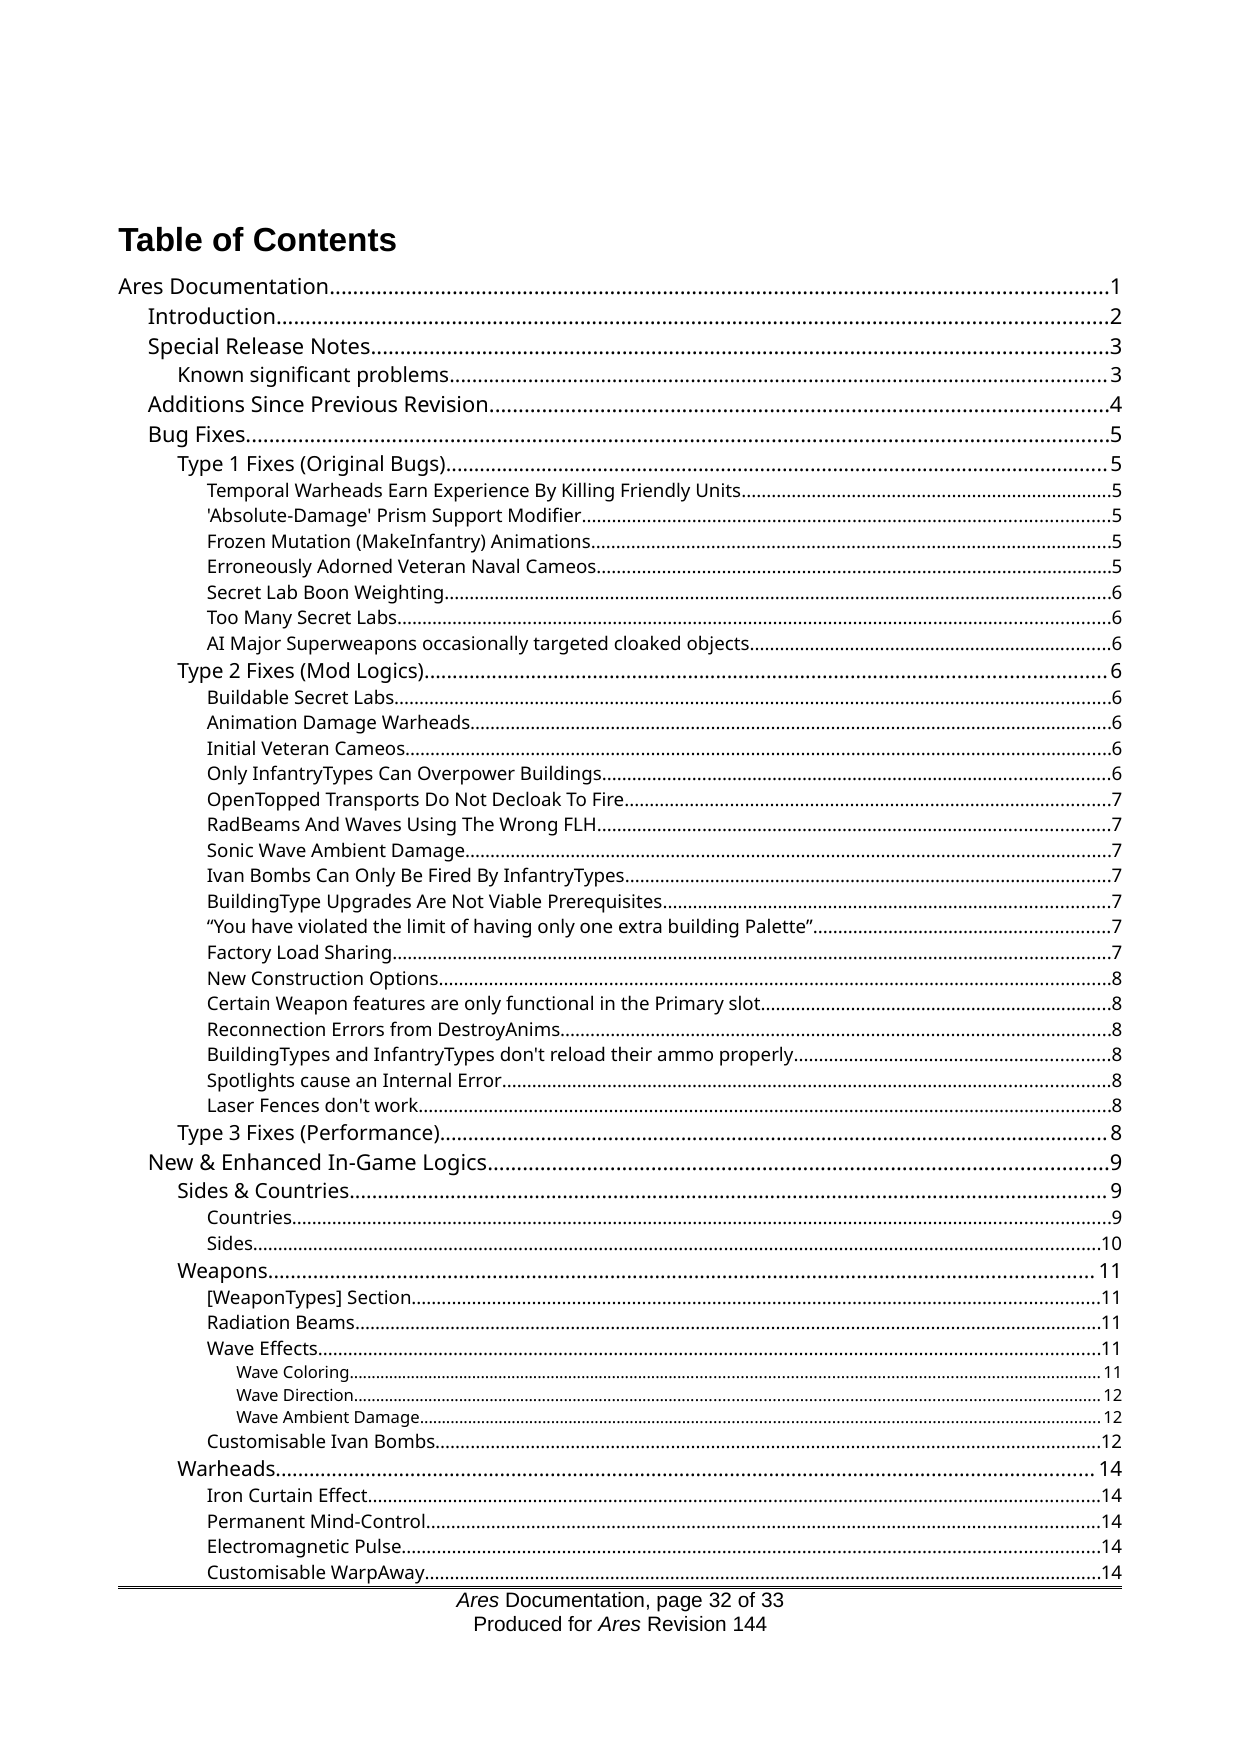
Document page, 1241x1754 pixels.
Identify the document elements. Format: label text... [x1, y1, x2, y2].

text Type 3 Fixes (Performance) 8 [177, 1118, 1122, 1146]
text Introduction 2 [148, 301, 1122, 331]
text [WeaponTypes] Section 11 [207, 1284, 1122, 1310]
text Frozen Mutation (MakeInfantry) Animations 5 [207, 528, 1122, 554]
text Buildable Secret Labs 6 [207, 684, 1122, 710]
text Customisable Ivan Bombs 12 [207, 1429, 1122, 1454]
text Sonic Wave Ambient Damage 7 [207, 837, 1122, 863]
text BuildingTypes and InfantryTypes don't reload their ammo properly 8 [207, 1041, 1122, 1067]
text Radiation Beams 11 [207, 1310, 1122, 1335]
text New Construction Options 8 [207, 965, 1122, 990]
text Sides & Countries 9 [177, 1176, 1122, 1205]
text Permanent Mind-Control 14 [207, 1508, 1122, 1534]
text Additions Since Previous Revision 4 [148, 389, 1122, 419]
subtitle Table of Contents [118, 220, 1122, 259]
text Temporal Warheads Earn Experience By Killing Friendly Units 5 [207, 477, 1122, 503]
text Electromagnetic Pulse 14 [207, 1534, 1122, 1559]
text Sides 10 [207, 1230, 1122, 1256]
text 'Absolute-Damage' Prism Support Modifier 5 [207, 503, 1122, 528]
text Spotlights cause an Internal Error 8 [207, 1067, 1122, 1092]
text “You have violated the limit of having only one extra building Palette” 7 [207, 914, 1122, 939]
text Too Many Secret Labs 6 [207, 605, 1122, 630]
text Reconnection Errors from DestroyAnims 8 [207, 1016, 1122, 1041]
text Wave Effects 11 [207, 1335, 1122, 1361]
text Ares Documentation 1 [118, 271, 1122, 301]
text Countries 9 [207, 1205, 1122, 1230]
text Type 2 Fixes (Mod Logics) 6 [177, 656, 1122, 684]
text Secret Lab Boon Weighting 6 [207, 579, 1122, 605]
text Known significant problems 3 [177, 361, 1122, 389]
text Ivan Bombs Can Only Be Fired By InfantryTypes 7 [207, 863, 1122, 888]
text OpenTopped Transports Do Not Decloak To Fire 7 [207, 786, 1122, 812]
text Type 1 Fixes (Original Bugs) 5 [177, 449, 1122, 477]
text RadBeams And Waves Using The Wrong FLH 7 [207, 812, 1122, 837]
text AI Major Superweapons occasionally targeted cloaked objects 6 [207, 630, 1122, 656]
text New & Enhanced In-Game Logics 9 [148, 1146, 1122, 1176]
text Wave Direction 12 [236, 1383, 1122, 1406]
text BuildingType Upgrades Are Not Viable Prerequisites 7 [207, 888, 1122, 914]
text Customisable WarpAway 14 [207, 1559, 1122, 1585]
text Erroneously Adorned Veteran Naval Cameos 5 [207, 554, 1122, 579]
text Only InfantryTypes Can Overpower Buildings 6 [207, 761, 1122, 786]
text Bug Fixes 5 [148, 419, 1122, 449]
text Laser Fences don't work 8 [207, 1092, 1122, 1118]
text Wave Coloring 11 [236, 1361, 1122, 1383]
text Factory Load Sharing 7 [207, 939, 1122, 965]
text Warheads 14 [177, 1454, 1122, 1483]
text Animation Damage Warheads 6 [207, 710, 1122, 735]
text Special Release Notes 3 [148, 331, 1122, 361]
text Wave Ambient Damage 12 [236, 1406, 1122, 1429]
text Iron Curtain Effect 14 [207, 1483, 1122, 1508]
text Certain Weapon features are only functional in the Primary slot 8 [207, 990, 1122, 1016]
text Weapons 11 [177, 1256, 1122, 1284]
text Initial Veteran Cameos 6 [207, 735, 1122, 761]
